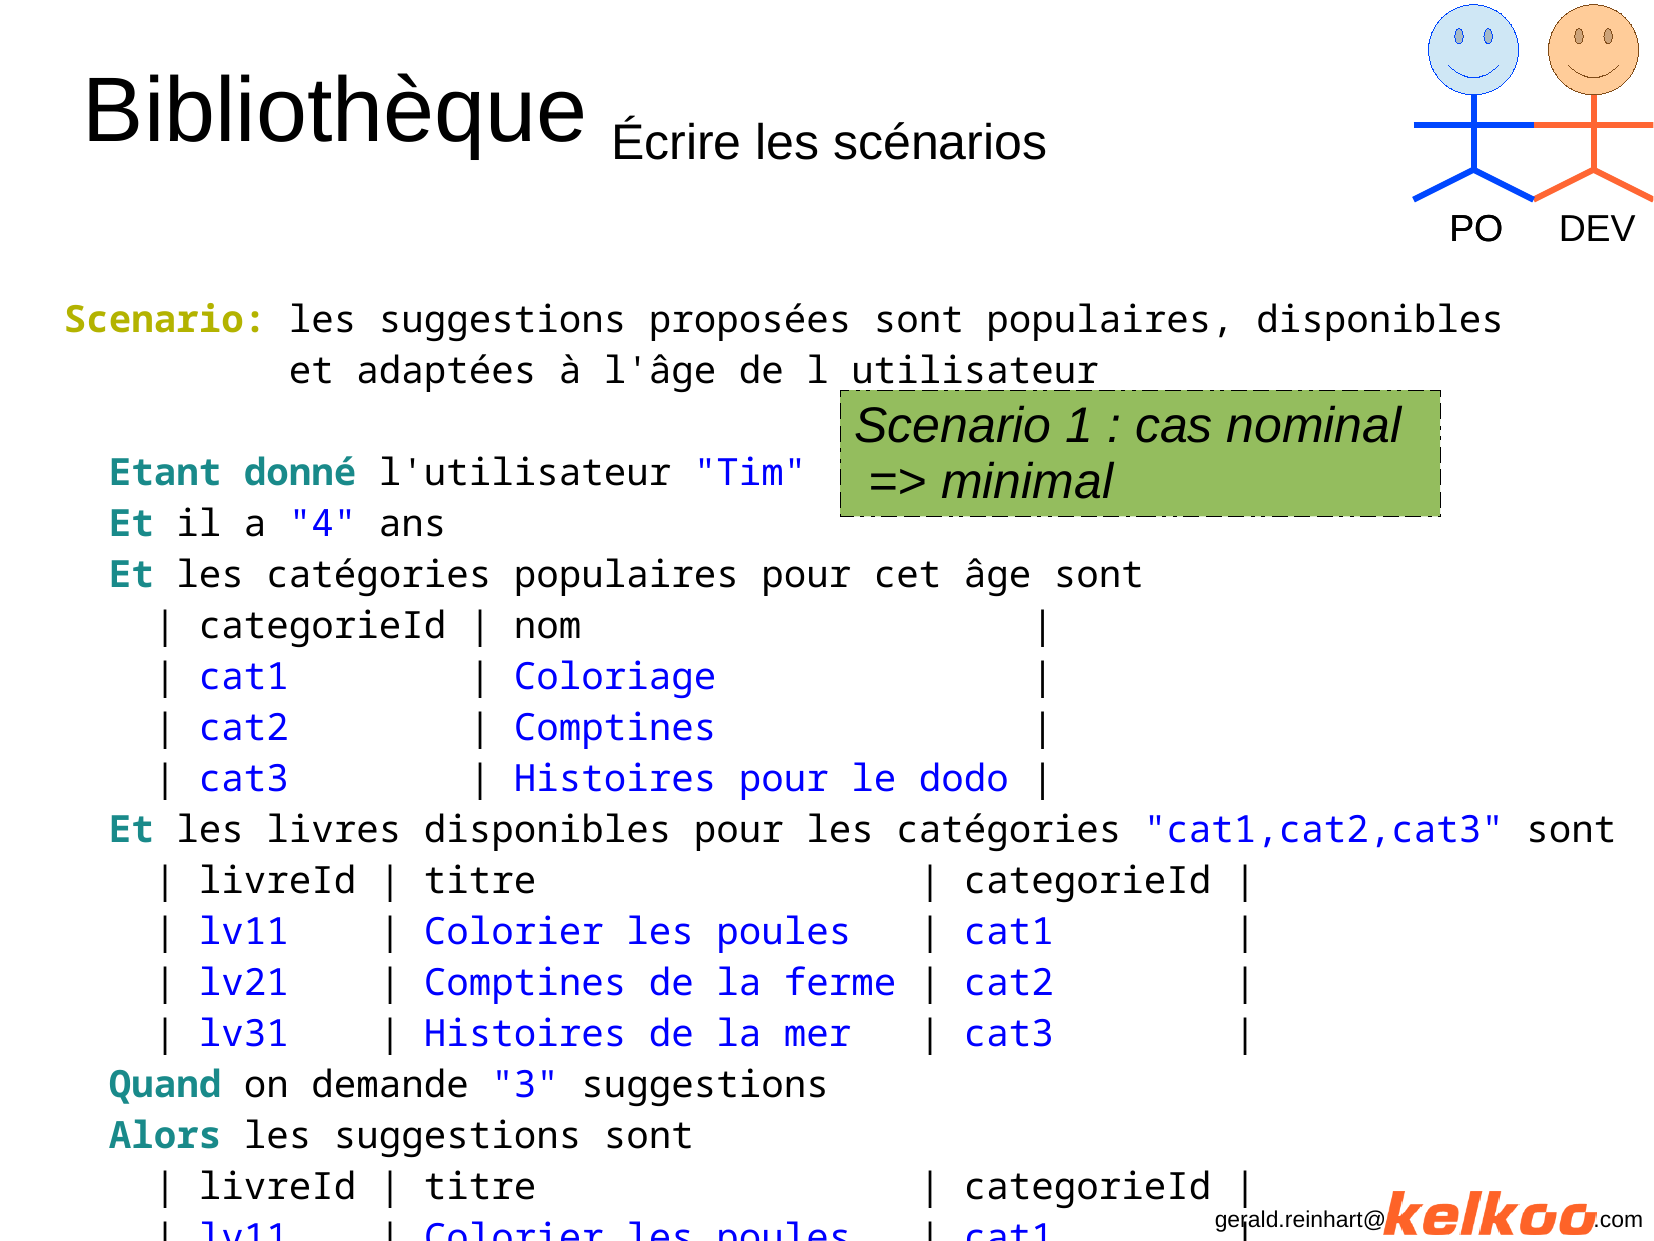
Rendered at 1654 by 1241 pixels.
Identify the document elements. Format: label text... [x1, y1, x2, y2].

title Bibliothèque [82, 5, 1571, 213]
text_box gerald.reinhart@ .com [1193, 1199, 1654, 1241]
picture [1383, 1191, 1597, 1199]
text_box PO [1413, 213, 1534, 257]
text_box [1571, 4, 1639, 95]
text_box Écrire les scénarios [596, 106, 1063, 178]
text_box Scenario 1 : cas nominal => minimal [840, 390, 1441, 517]
text_box DEV [1534, 199, 1654, 257]
text_box Scenario: les suggestions proposées sont populaires, disponibles et adaptées à l'âge de l utilisateur Etant donné l'utilisateur "Tim" Et il a "4" ans Et les catégories populaires pour cet âge sont | categorieId | nom | | cat1 | Coloriage | | cat2 | Comptines | | cat3 | Histoires pour le dodo | Et les livres disponibles pour les catégories "cat1,cat2,cat3" sont | livreId | titre | categorieId | | lv11 | Colorier les poules | cat1 | | lv21 | Comptines de la ferme | cat2 | | lv31 | Histoires de la mer | cat3 | Quand on demande "3" suggestions Alors les suggestions sont | livreId | titre | categorieId | | lv11 | Colorier les poules | cat1 | | lv21 | Comptines de la ferme | cat2 | | lv31 | Histoires de la mer | cat3 | [3, 285, 1632, 1223]
